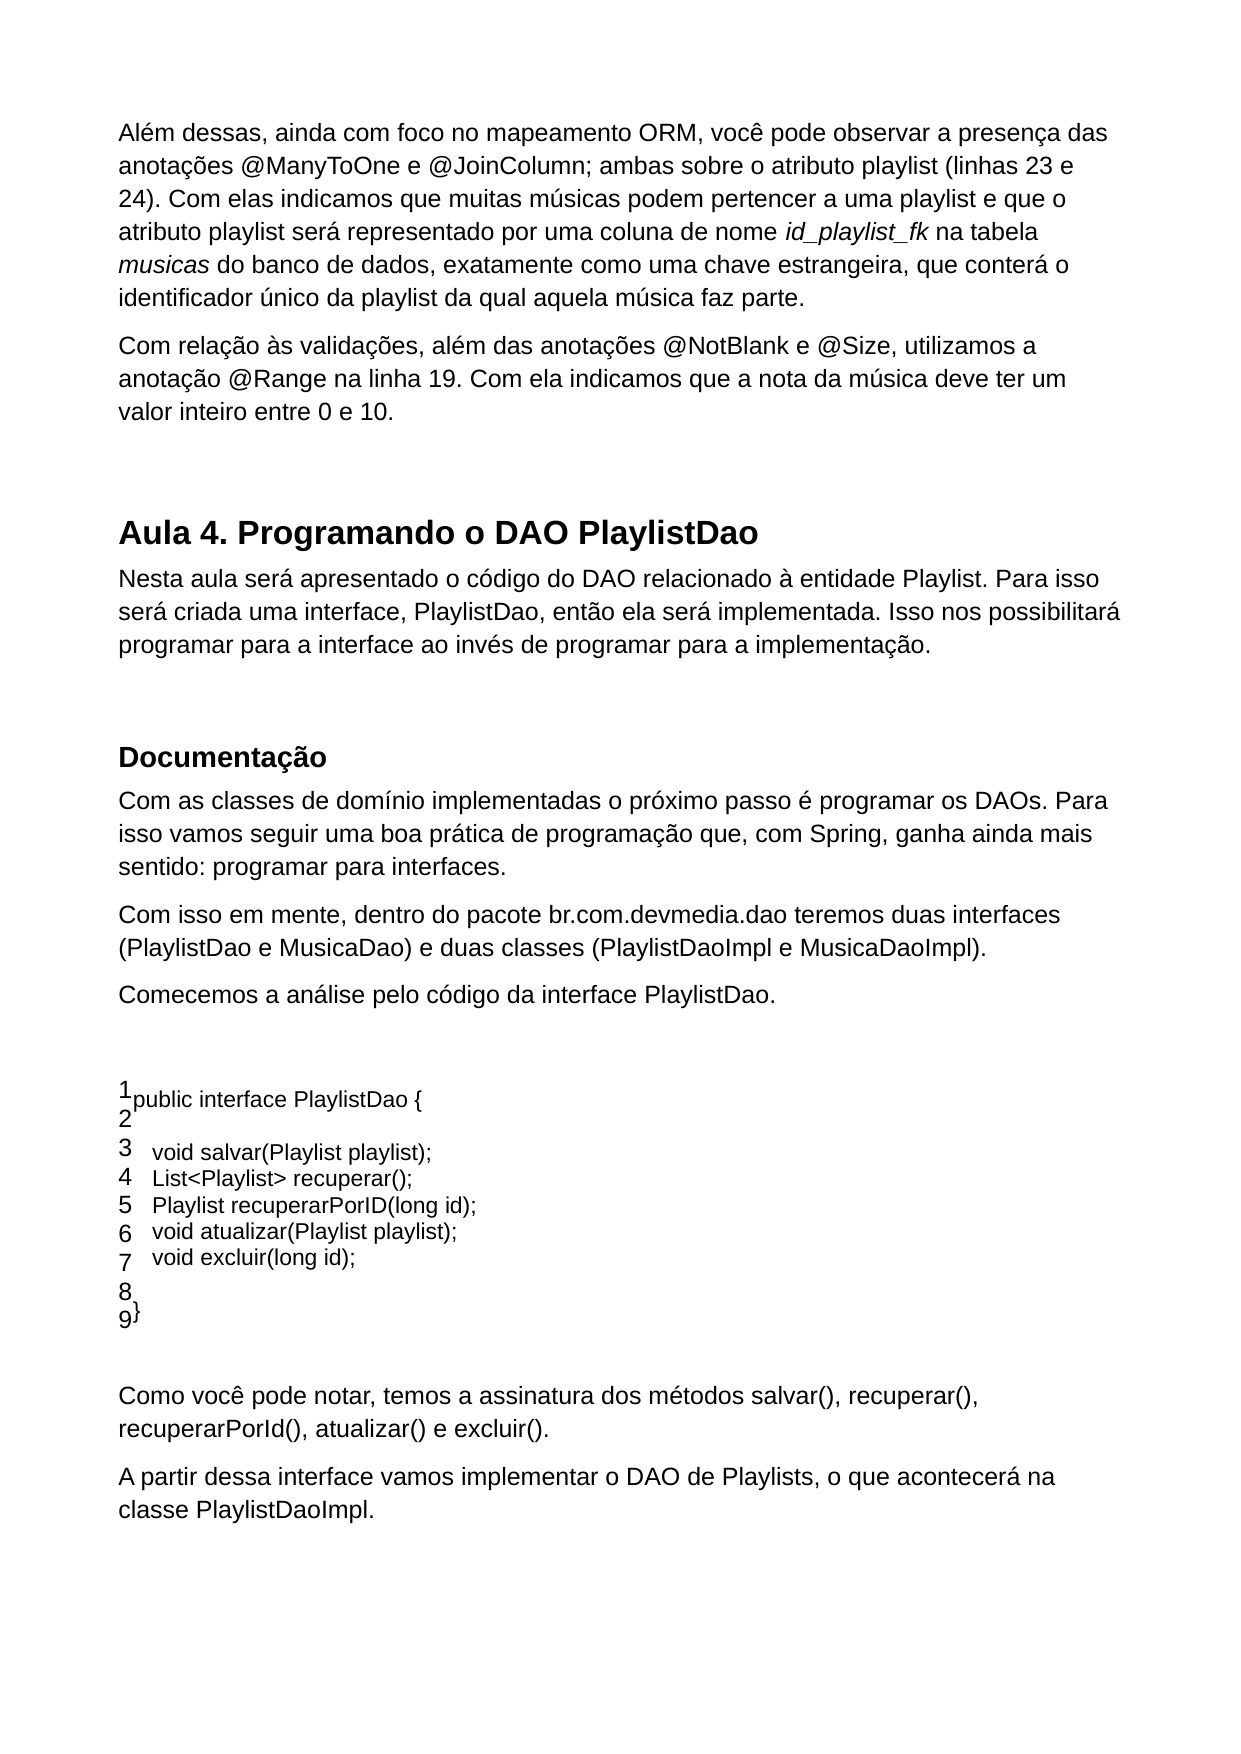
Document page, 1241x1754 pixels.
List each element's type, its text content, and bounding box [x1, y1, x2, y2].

table_header public interface PlaylistDao { void salvar(Playlist playlist); List<Playlist> recuperar(); Playlist recuperarPorID(long id); void atualizar(Playlist playlist); void excluir(long id); } [133, 1075, 687, 1334]
text Comecemos a análise pelo código da interface PlaylistDao. [118, 980, 1122, 1009]
text Com isso em mente, dentro do pacote br.com.devmedia.dao teremos duas interfaces (PlaylistDao e MusicaDao) e duas classes (PlaylistDaoImpl e MusicaDaoImpl). [118, 899, 1122, 961]
text A partir dessa interface vamos implementar o DAO de Playlists, o que acontecerá na classe PlaylistDaoImpl. [118, 1462, 1122, 1524]
text Como você pode notar, temos a assinatura dos métodos salvar(), recuperar(), recuperarPorId(), atualizar() e excluir(). [118, 1381, 1122, 1443]
text Além dessas, ainda com foco no mapeamento ORM, você pode observar a presença das anotações @ManyToOne e @JoinColumn; ambas sobre o atributo playlist (linhas 23 e 24). Com elas indicamos que muitas músicas podem pertencer a uma playlist e que o atributo playlist será representado por uma coluna de nome id_playlist_fk na tabela musicas do banco de dados, exatamente como uma chave estrangeira, que conterá o identificador único da playlist da qual aquela música faz parte. [118, 118, 1122, 312]
text Com as classes de domínio implementadas o próximo passo é programar os DAOs. Para isso vamos seguir uma boa prática de programação que, com Spring, ganha ainda mais sentido: programar para interfaces. [118, 786, 1122, 881]
subtitle Documentação [118, 740, 1122, 773]
text Nesta aula será apresentado o código do DAO relacionado à entidade Playlist. Para isso será criada uma interface, PlaylistDao, então ela será implementada. Isso nos possibilitará programar para a interface ao invés de programar para a implementação. [118, 564, 1122, 659]
subtitle Aula 4. Programando o DAO PlaylistDao [118, 513, 1122, 552]
table_header 1 2 3 4 5 6 7 8 9 [118, 1075, 133, 1334]
text Com relação às validações, além das anotações @NotBlank e @Size, utilizamos a anotação @Range na linha 19. Com ela indicamos que a nota da música deve ter um valor inteiro entre 0 e 10. [118, 331, 1122, 426]
